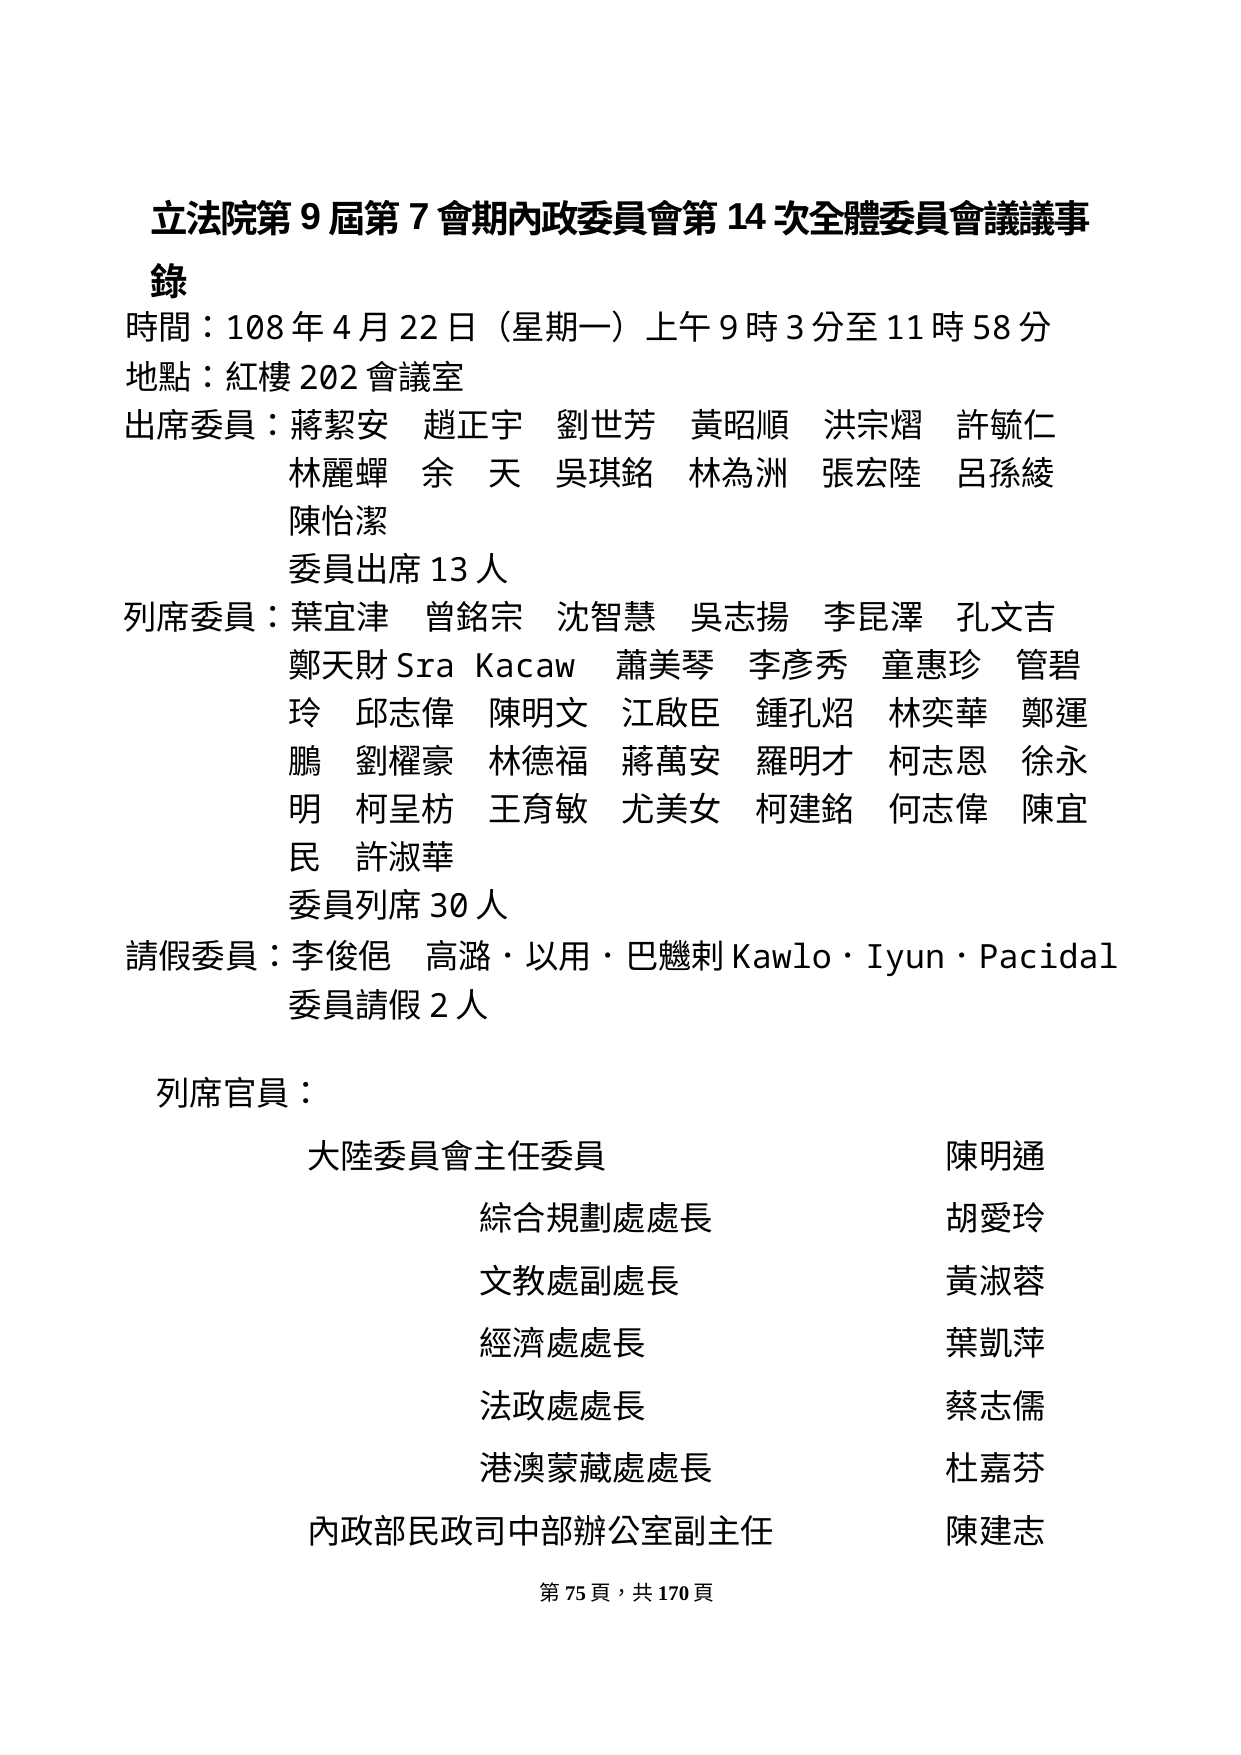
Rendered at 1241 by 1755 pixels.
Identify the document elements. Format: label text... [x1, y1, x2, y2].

table_header 列席官員： [125, 1050, 1129, 1112]
table_cell 杜嘉芬 [934, 1425, 1129, 1487]
table_cell [125, 1237, 296, 1299]
table_cell [125, 1175, 296, 1237]
table_cell 大陸委員會主任委員 [296, 1112, 934, 1174]
table_cell 黃淑蓉 [934, 1237, 1129, 1299]
table_cell 蔡志儒 [934, 1362, 1129, 1424]
text 委員出席13人 [288, 543, 1099, 591]
table_cell [125, 1300, 296, 1362]
table_cell 胡愛玲 [934, 1175, 1129, 1237]
text 時間：108年4月22日（星期一）上午9時3分至11時58分 [125, 299, 1129, 349]
text 請假委員：李俊俋 高潞．以用．巴魕剌Kawlo．Iyun．Pacidal [125, 927, 1129, 979]
table_cell 法政處處長 [296, 1362, 934, 1424]
table_cell 葉凱萍 [934, 1300, 1129, 1362]
table_cell [125, 1425, 296, 1487]
table_cell 港澳蒙藏處處長 [296, 1425, 934, 1487]
table_cell 內政部民政司中部辦公室副主任 [296, 1487, 934, 1549]
table_cell 陳明通 [934, 1112, 1129, 1174]
text 委員請假2人 [288, 979, 1099, 1027]
text 列席委員：葉宜津 曾銘宗 沈智慧 吳志揚 李昆澤 孔文吉 鄭天財Sra Kacaw 蕭美琴 李彥秀 童惠珍 管碧玲 邱志偉 陳明文 江啟臣 鍾孔炤 林奕華 鄭運鵬 劉櫂豪 林德福 蔣萬安 羅明才 柯志恩 徐永明 柯呈枋 王育敏 尤美女 柯建銘 何志偉 陳宜民 許淑華 [123, 591, 1099, 879]
table_cell 綜合規劃處處長 [296, 1175, 934, 1237]
table_cell 文教處副處長 [296, 1237, 934, 1299]
text 出席委員：蔣絜安 趙正宇 劉世芳 黃昭順 洪宗熠 許毓仁 林麗蟬 余 天 吳琪銘 林為洲 張宏陸 呂孫綾 陳怡潔 [123, 399, 1099, 543]
text 委員列席30人 [288, 879, 1099, 927]
table_cell [125, 1487, 296, 1549]
table_cell 陳建志 [934, 1487, 1129, 1549]
table_cell 經濟處處長 [296, 1300, 934, 1362]
table_cell [125, 1362, 296, 1424]
table_cell [125, 1112, 296, 1174]
text 立法院第9屆第7會期內政委員會第14次全體委員會議議事錄 [150, 174, 1104, 299]
text 地點：紅樓202會議室 [125, 349, 1129, 399]
